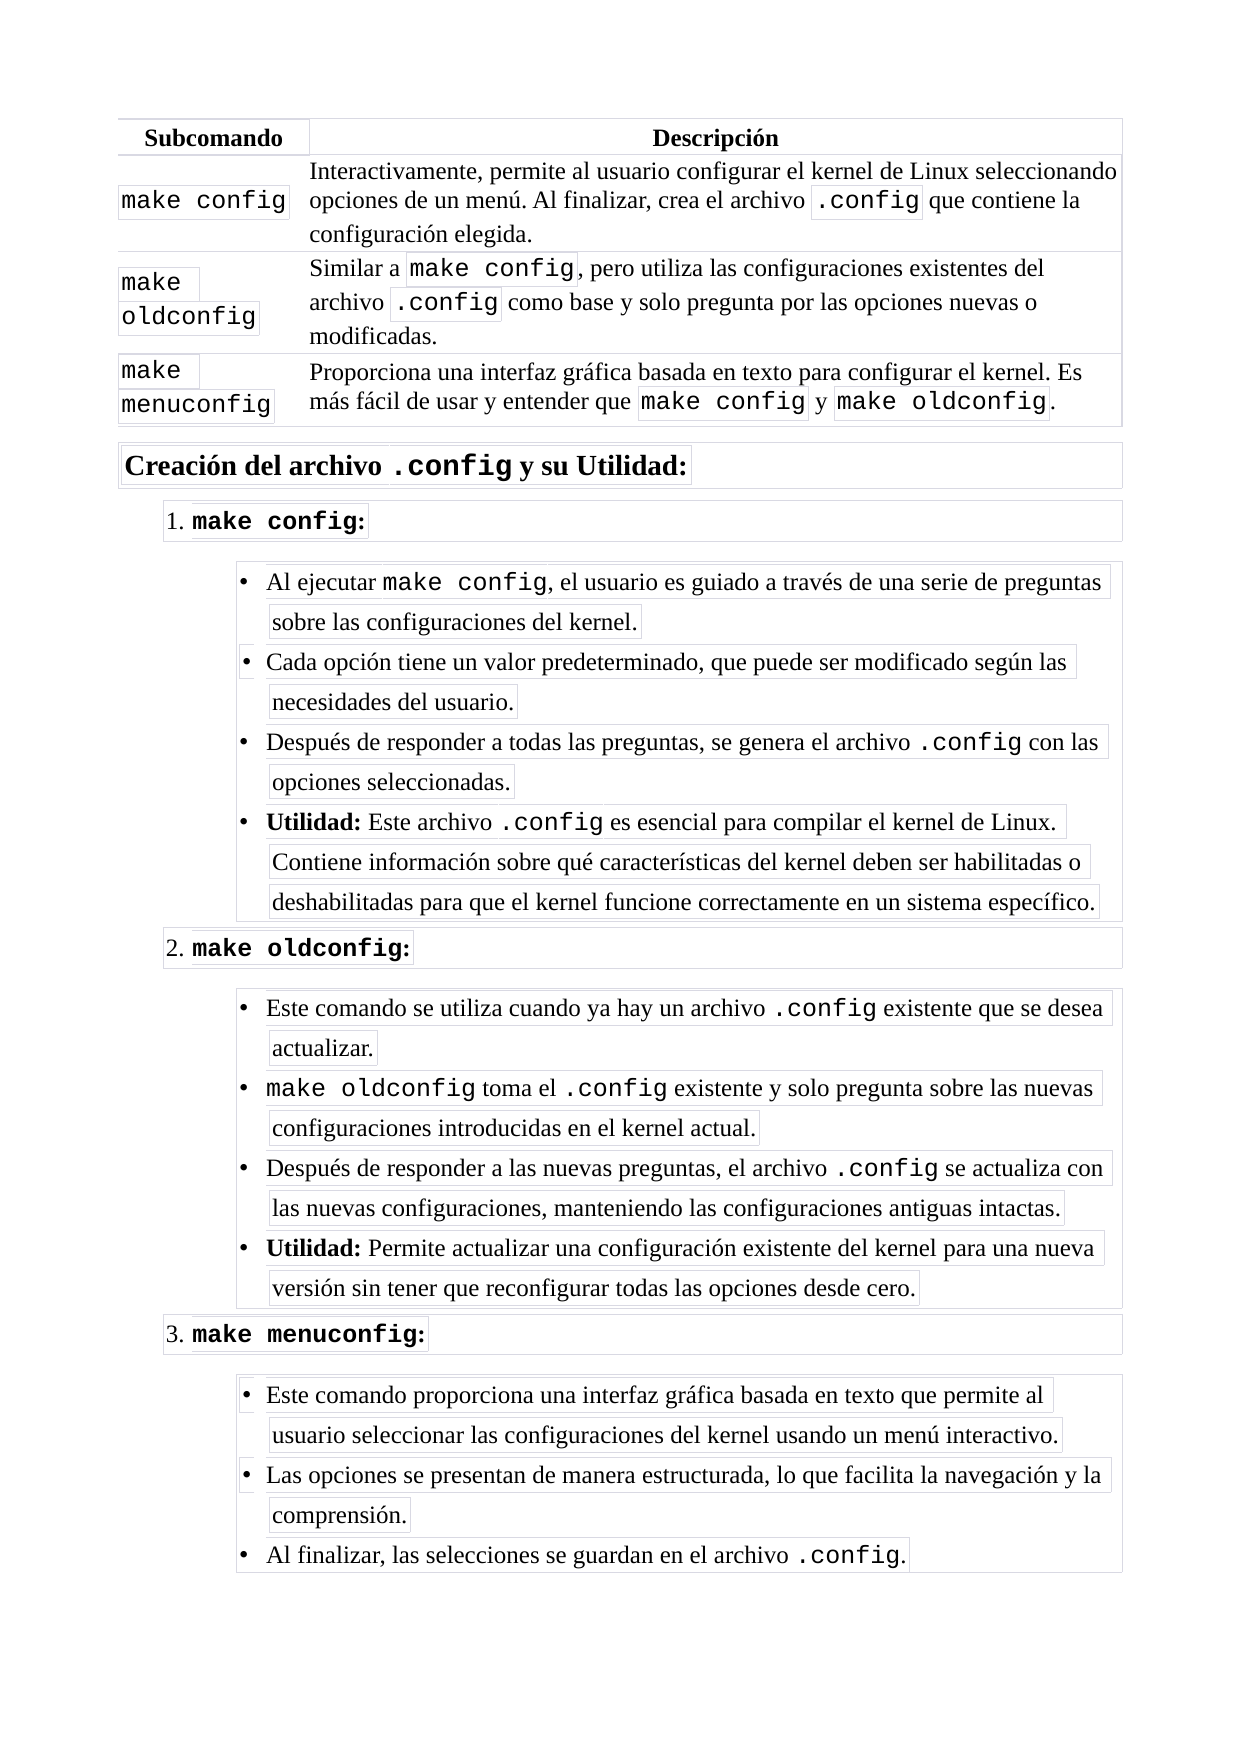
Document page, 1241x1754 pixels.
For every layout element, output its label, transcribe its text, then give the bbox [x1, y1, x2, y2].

list Las opciones se presentan de manera estructurada, lo que facilita la navegación y la comprensión. [237, 1454, 1122, 1532]
list Cada opción tiene un valor predeterminado, que puede ser modificado según las necesidades del usuario. [237, 641, 1122, 718]
list Al finalizar, las selecciones se guardan en el archivo .config. [237, 1534, 1122, 1572]
table_cell Interactivamente, permite al usuario configurar el kernel de Linux seleccionando opciones de un menú. Al finalizar, crea el archivo .config que contiene la configuración elegida. [309, 155, 1121, 251]
table_cell Similar a make config, pero utiliza las configuraciones existentes del archivo .config como base y solo pregunta por las opciones nuevas o modificadas. [309, 252, 1121, 353]
list make menuconfig: [164, 1315, 1122, 1354]
list make oldconfig toma el .config existente y solo pregunta sobre las nuevas configuraciones introducidas en el kernel actual. [237, 1067, 1122, 1145]
table_cell make menuconfig [118, 354, 309, 426]
table_header Subcomando [118, 120, 309, 154]
list Utilidad: Este archivo .config es esencial para compilar el kernel de Linux. Contiene información sobre qué características del kernel deben ser habilitadas o deshabilitadas para que el kernel funcione correctamente en un sistema específico. [237, 801, 1122, 921]
list Al ejecutar make config, el usuario es guiado a través de una serie de preguntas sobre las configuraciones del kernel. [237, 562, 1122, 638]
table_cell make config [118, 156, 309, 251]
list Utilidad: Permite actualizar una configuración existente del kernel para una nueva versión sin tener que reconfigurar todas las opciones desde cero. [237, 1227, 1122, 1308]
list Después de responder a las nuevas preguntas, el archivo .config se actualiza con las nuevas configuraciones, manteniendo las configuraciones antiguas intactas. [237, 1147, 1122, 1225]
table_cell make oldconfig [118, 252, 309, 353]
table_header Descripción [310, 119, 1122, 154]
subtitle Creación del archivo .config y su Utilidad: [119, 443, 1122, 488]
list Después de responder a todas las preguntas, se genera el archivo .config con las opciones seleccionadas. [237, 721, 1122, 798]
list Este comando proporciona una interfaz gráfica basada en texto que permite al usuario seleccionar las configuraciones del kernel usando un menú interactivo. [237, 1375, 1122, 1452]
list Este comando se utiliza cuando ya hay un archivo .config existente que se desea actualizar. [237, 989, 1122, 1065]
list make config: [164, 501, 1122, 541]
table_cell Proporciona una interfaz gráfica basada en texto para configurar el kernel. Es más fácil de usar y entender que make config y make oldconfig. [309, 354, 1121, 426]
list make oldconfig: [164, 928, 1122, 968]
